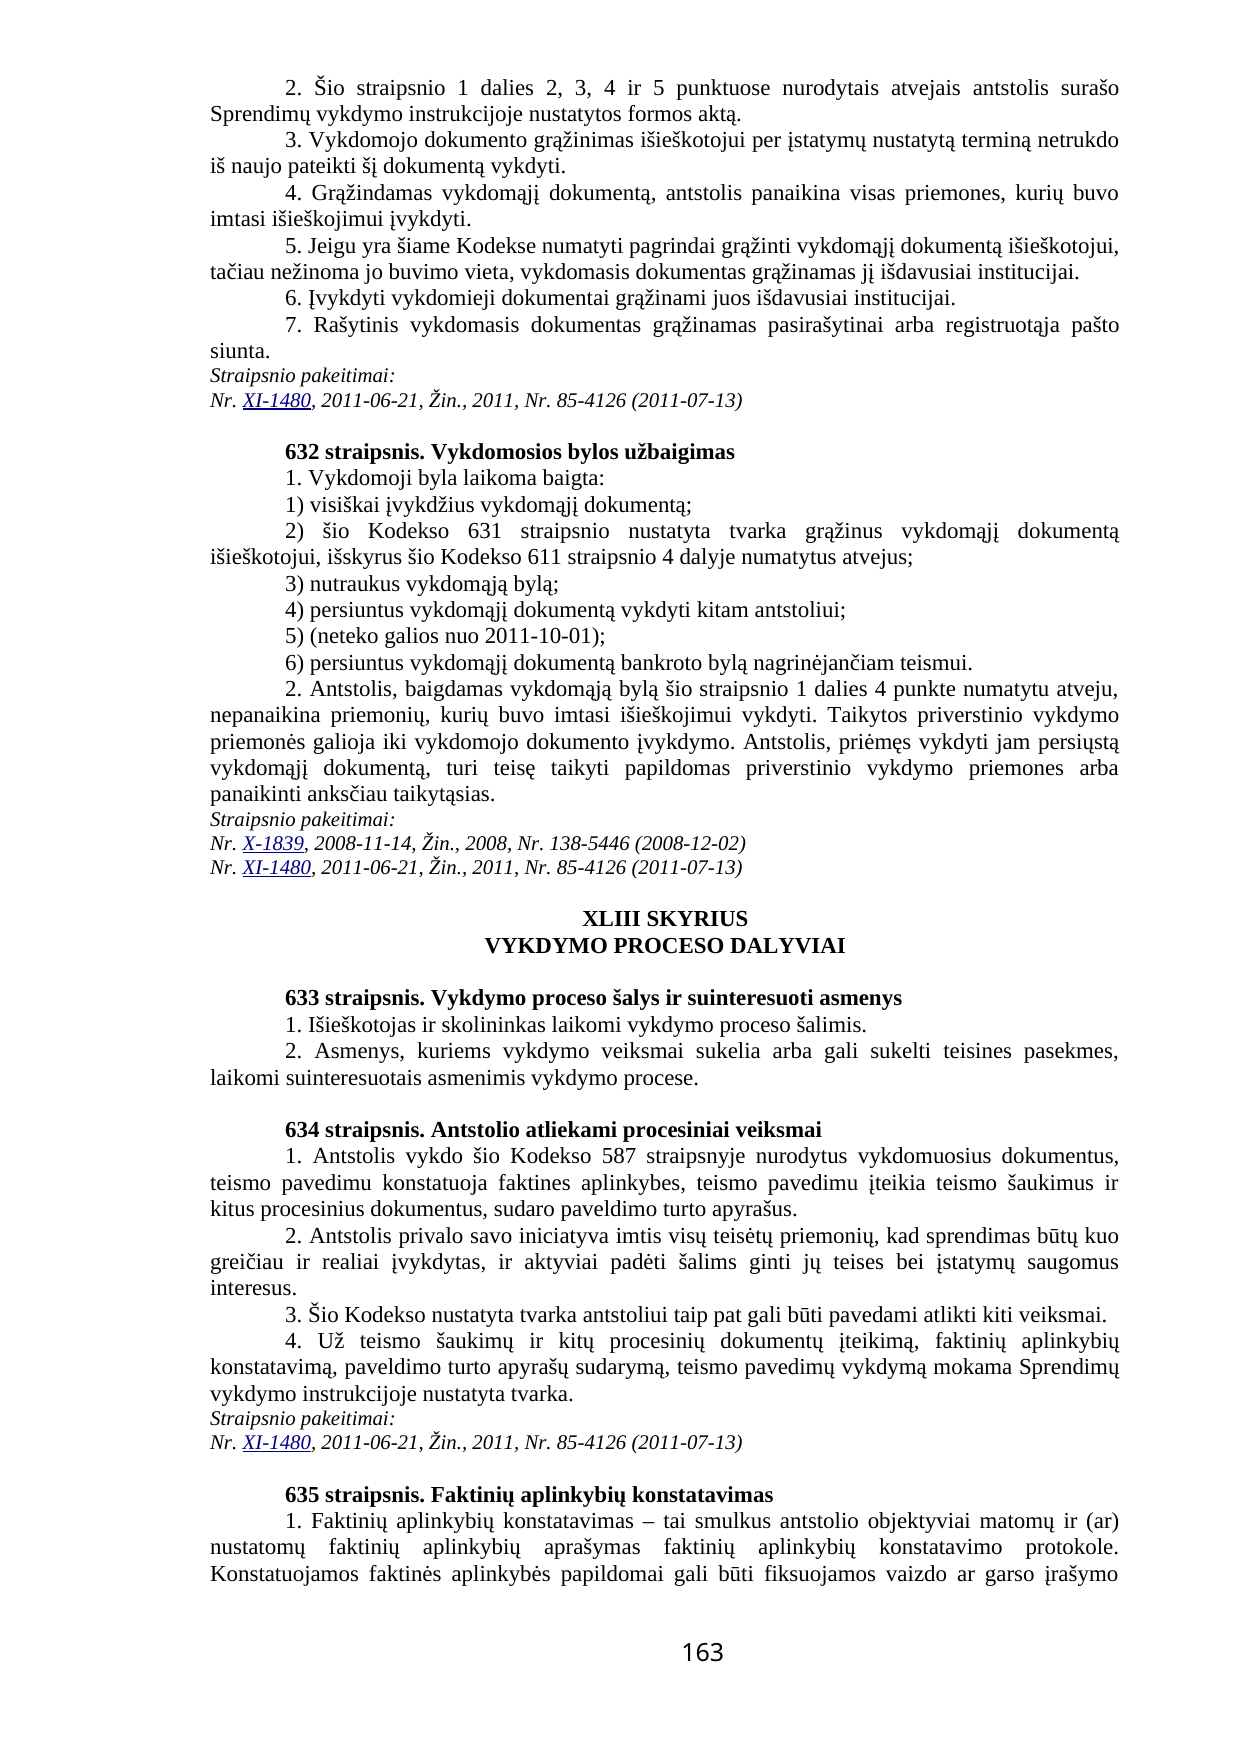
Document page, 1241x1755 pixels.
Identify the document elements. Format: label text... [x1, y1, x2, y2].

text 6) persiuntus vykdomąjį dokumentą bankroto bylą nagrinėjančiam teismui. [210, 649, 1120, 675]
text 634 straipsnis. Antstolio atliekami procesiniai veiksmai [210, 1116, 1120, 1143]
text 2. Antstolis, baigdamas vykdomąją bylą šio straipsnio 1 dalies 4 punkte numatytu atveju, nepanaikina priemonių, kurių buvo imtasi išieškojimui vykdyti. Taikytos priverstinio vykdymo priemonės galioja iki vykdomojo dokumento įvykdymo. Antstolis, priėmęs vykdyti jam persiųstą vykdomąjį dokumentą, turi teisę taikyti papildomas priverstinio vykdymo priemones arba panaikinti anksčiau taikytąsias. [210, 675, 1120, 807]
text 3. Vykdomojo dokumento grąžinimas išieškotojui per įstatymų nustatytą terminą netrukdo iš naujo pateikti šį dokumentą vykdyti. [210, 126, 1120, 179]
text 1. Vykdomoji byla laikoma baigta: [210, 464, 1120, 491]
text Straipsnio pakeitimai: [210, 1406, 1120, 1430]
text 5. Jeigu yra šiame Kodekse numatyti pagrindai grąžinti vykdomąjį dokumentą išieškotojui, tačiau nežinoma jo buvimo vieta, vykdomasis dokumentas grąžinamas jį išdavusiai institucijai. [210, 232, 1120, 284]
text 5) (neteko galios nuo 2011-10-01); [210, 622, 1120, 649]
text Nr. X-1839, 2008-11-14, Žin., 2008, Nr. 138-5446 (2008-12-02) [210, 831, 1120, 855]
text 4. Grąžindamas vykdomąjį dokumentą, antstolis panaikina visas priemones, kurių buvo imtasi išieškojimui įvykdyti. [210, 179, 1120, 232]
text Nr. XI-1480, 2011-06-21, Žin., 2011, Nr. 85-4126 (2011-07-13) [210, 855, 1120, 879]
text 4) persiuntus vykdomąjį dokumentą vykdyti kitam antstoliui; [210, 596, 1120, 622]
text 1. Faktinių aplinkybių konstatavimas – tai smulkus antstolio objektyviai matomų ir (ar) nustatomų faktinių aplinkybių aprašymas faktinių aplinkybių konstatavimo protokole. Konstatuojamos faktinės aplinkybės papildomai gali būti fiksuojamos vaizdo ar garso įrašymo [210, 1507, 1120, 1586]
text 2. Šio straipsnio 1 dalies 2, 3, 4 ir 5 punktuose nurodytais atvejais antstolis surašo Sprendimų vykdymo instrukcijoje nustatytos formos aktą. [210, 73, 1120, 126]
text Nr. XI-1480, 2011-06-21, Žin., 2011, Nr. 85-4126 (2011-07-13) [210, 1430, 1120, 1454]
text VYKDYMO PROCESO DALYVIAI [210, 932, 1120, 958]
text 633 straipsnis. Vykdymo proceso šalys ir suinteresuoti asmenys [210, 984, 1120, 1011]
text 2. Antstolis privalo savo iniciatyva imtis visų teisėtų priemonių, kad sprendimas būtų kuo greičiau ir realiai įvykdytas, ir aktyviai padėti šalims ginti jų teises bei įstatymų saugomus interesus. [210, 1222, 1120, 1301]
text 635 straipsnis. Faktinių aplinkybių konstatavimas [210, 1481, 1120, 1507]
text 632 straipsnis. Vykdomosios bylos užbaigimas [210, 438, 1120, 464]
text 6. Įvykdyti vykdomieji dokumentai grąžinami juos išdavusiai institucijai. [210, 284, 1120, 311]
text 1) visiškai įvykdžius vykdomąjį dokumentą; [210, 491, 1120, 517]
text 3) nutraukus vykdomąją bylą; [210, 570, 1120, 596]
text 7. Rašytinis vykdomasis dokumentas grąžinamas pasirašytinai arba registruotąja pašto siunta. [210, 311, 1120, 363]
text 1. Išieškotojas ir skolininkas laikomi vykdymo proceso šalimis. [210, 1011, 1120, 1037]
subtitle XLIII SKYRIUS [210, 905, 1120, 932]
text 2) šio Kodekso 631 straipsnio nustatyta tvarka grąžinus vykdomąjį dokumentą išieškotojui, išskyrus šio Kodekso 611 straipsnio 4 dalyje numatytus atvejus; [210, 517, 1120, 570]
text 3. Šio Kodekso nustatyta tvarka antstoliui taip pat gali būti pavedami atlikti kiti veiksmai. [210, 1301, 1120, 1327]
text 1. Antstolis vykdo šio Kodekso 587 straipsnyje nurodytus vykdomuosius dokumentus, teismo pavedimu konstatuoja faktines aplinkybes, teismo pavedimu įteikia teismo šaukimus ir kitus procesinius dokumentus, sudaro paveldimo turto apyrašus. [210, 1143, 1120, 1222]
text 2. Asmenys, kuriems vykdymo veiksmai sukelia arba gali sukelti teisines pasekmes, laikomi suinteresuotais asmenimis vykdymo procese. [210, 1037, 1120, 1090]
text Nr. XI-1480, 2011-06-21, Žin., 2011, Nr. 85-4126 (2011-07-13) [210, 387, 1120, 412]
text Straipsnio pakeitimai: [210, 363, 1120, 387]
text Straipsnio pakeitimai: [210, 807, 1120, 831]
text 4. Už teismo šaukimų ir kitų procesinių dokumentų įteikimą, faktinių aplinkybių konstatavimą, paveldimo turto apyrašų sudarymą, teismo pavedimų vykdymą mokama Sprendimų vykdymo instrukcijoje nustatyta tvarka. [210, 1327, 1120, 1406]
